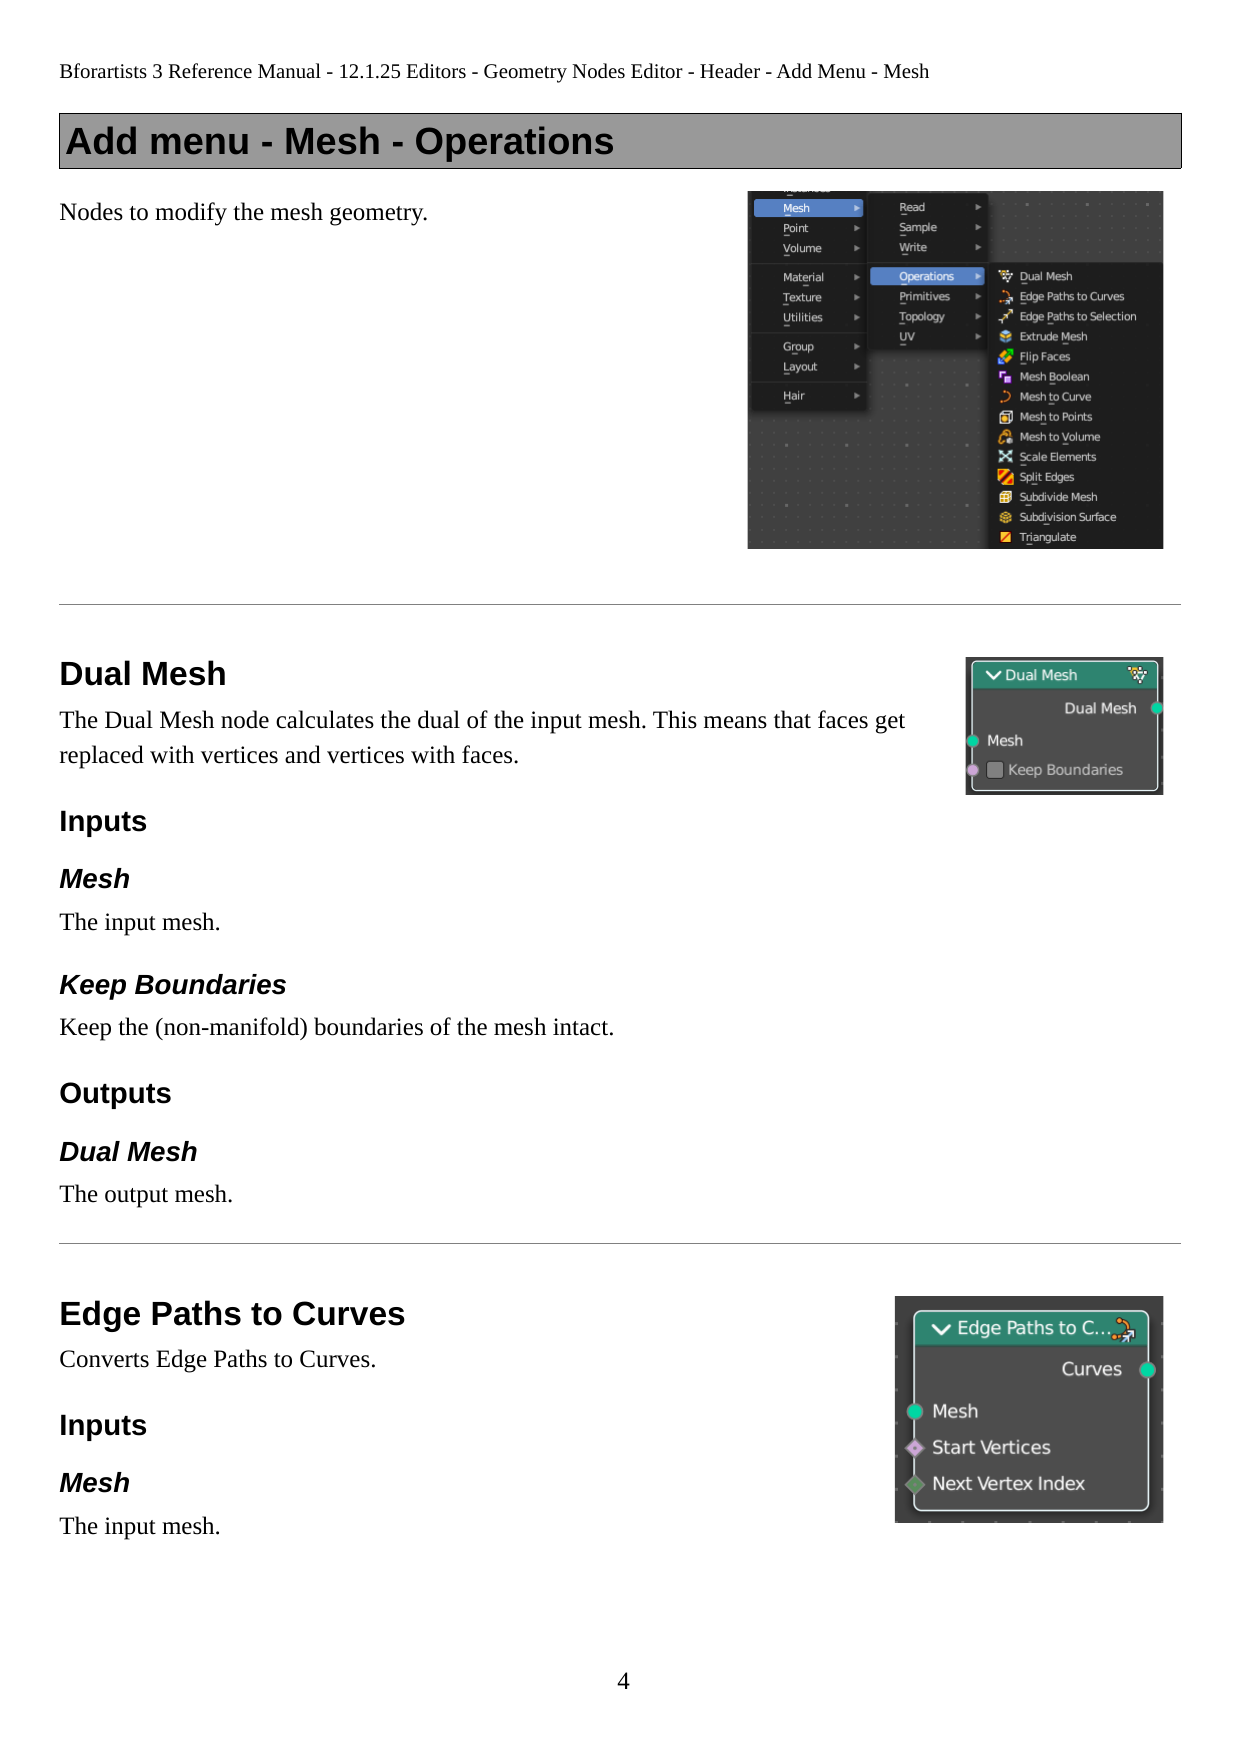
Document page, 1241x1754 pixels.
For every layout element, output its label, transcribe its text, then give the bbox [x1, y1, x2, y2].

picture [965, 657, 1164, 795]
text Nodes to modify the mesh geometry. [59, 197, 747, 225]
text The input mesh. [59, 907, 1181, 935]
text The output mesh. [59, 1179, 1181, 1208]
subtitle Keep Boundaries [59, 968, 1181, 1000]
text The input mesh. [59, 1511, 1181, 1540]
text Keep the (non-manifold) boundaries of the mesh intact. [59, 1012, 1181, 1041]
text The Dual Mesh node calculates the dual of the input mesh. This means that faces get replaced with vertices and vertices with faces. [59, 705, 965, 768]
picture [894, 1296, 1164, 1523]
subtitle Mesh [59, 1467, 894, 1499]
table_header Add menu - Mesh - Operations [60, 114, 1181, 168]
text Converts Edge Paths to Curves. [59, 1344, 894, 1373]
subtitle Mesh [59, 862, 1181, 894]
subtitle [1164, 1467, 1181, 1499]
subtitle Outputs [59, 1076, 1181, 1110]
subtitle Edge Paths to Curves [59, 1293, 1181, 1332]
subtitle Inputs [59, 803, 1181, 837]
subtitle [1164, 1408, 1181, 1442]
subtitle Dual Mesh [59, 1135, 1181, 1167]
picture [747, 191, 1164, 549]
subtitle Dual Mesh [59, 654, 1181, 693]
subtitle Inputs [59, 1408, 894, 1442]
